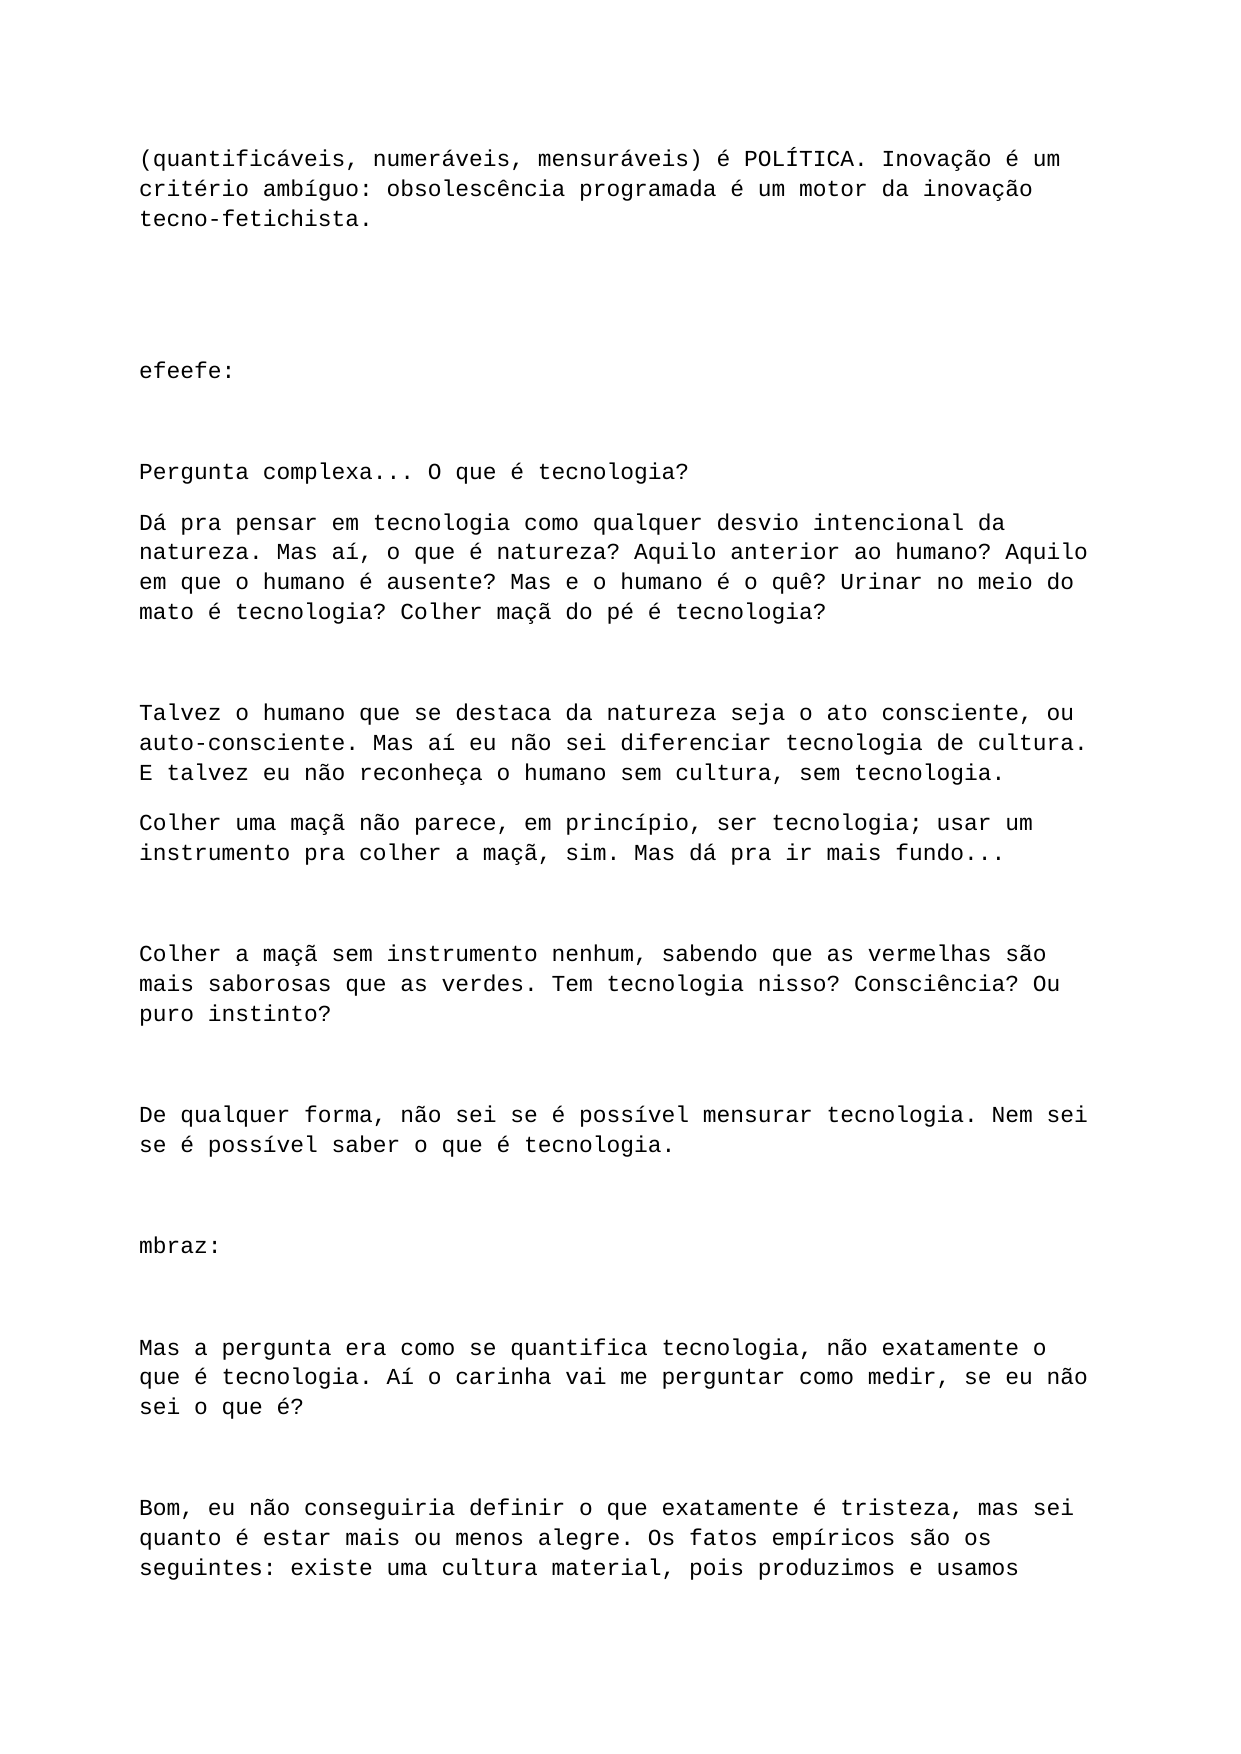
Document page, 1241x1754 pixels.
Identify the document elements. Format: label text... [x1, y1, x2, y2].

text mbraz: [139, 1235, 1101, 1261]
text Pergunta complexa... O que é tecnologia? [139, 460, 1101, 486]
text Talvez o humano que se destaca da natureza seja o ato consciente, ou auto-consciente. Mas aí eu não sei diferenciar tecnologia de cultura. E talvez eu não reconheça o humano sem cultura, sem tecnologia. [139, 702, 1101, 787]
text (quantificáveis, numeráveis, mensuráveis) é POLÍTICA. Inovação é um critério ambíguo: obsolescência programada é um motor da inovação tecno-fetichista. [139, 148, 1101, 233]
text Colher a maçã sem instrumento nenhum, sabendo que as vermelhas são mais saborosas que as verdes. Tem tecnologia nisso? Consciência? Ou puro instinto? [139, 943, 1101, 1028]
text Colher uma maçã não parece, em princípio, ser tecnologia; usar um instrumento pra colher a maçã, sim. Mas dá pra ir mais fundo... [139, 812, 1101, 867]
text Dá pra pensar em tecnologia como qualquer desvio intencional da natureza. Mas aí, o que é natureza? Aquilo anterior ao humano? Aquilo em que o humano é ausente? Mas e o humano é o quê? Urinar no meio do mato é tecnologia? Colher maçã do pé é tecnologia? [139, 511, 1101, 626]
text efeefe: [139, 359, 1101, 385]
text Bom, eu não conseguiria definir o que exatamente é tristeza, mas sei quanto é estar mais ou menos alegre. Os fatos empíricos são os seguintes: existe uma cultura material, pois produzimos e usamos [139, 1497, 1101, 1582]
text De qualquer forma, não sei se é possível mensurar tecnologia. Nem sei se é possível saber o que é tecnologia. [139, 1104, 1101, 1159]
text Mas a pergunta era como se quantifica tecnologia, não exatamente o que é tecnologia. Aí o carinha vai me perguntar como medir, se eu não sei o que é? [139, 1336, 1101, 1421]
